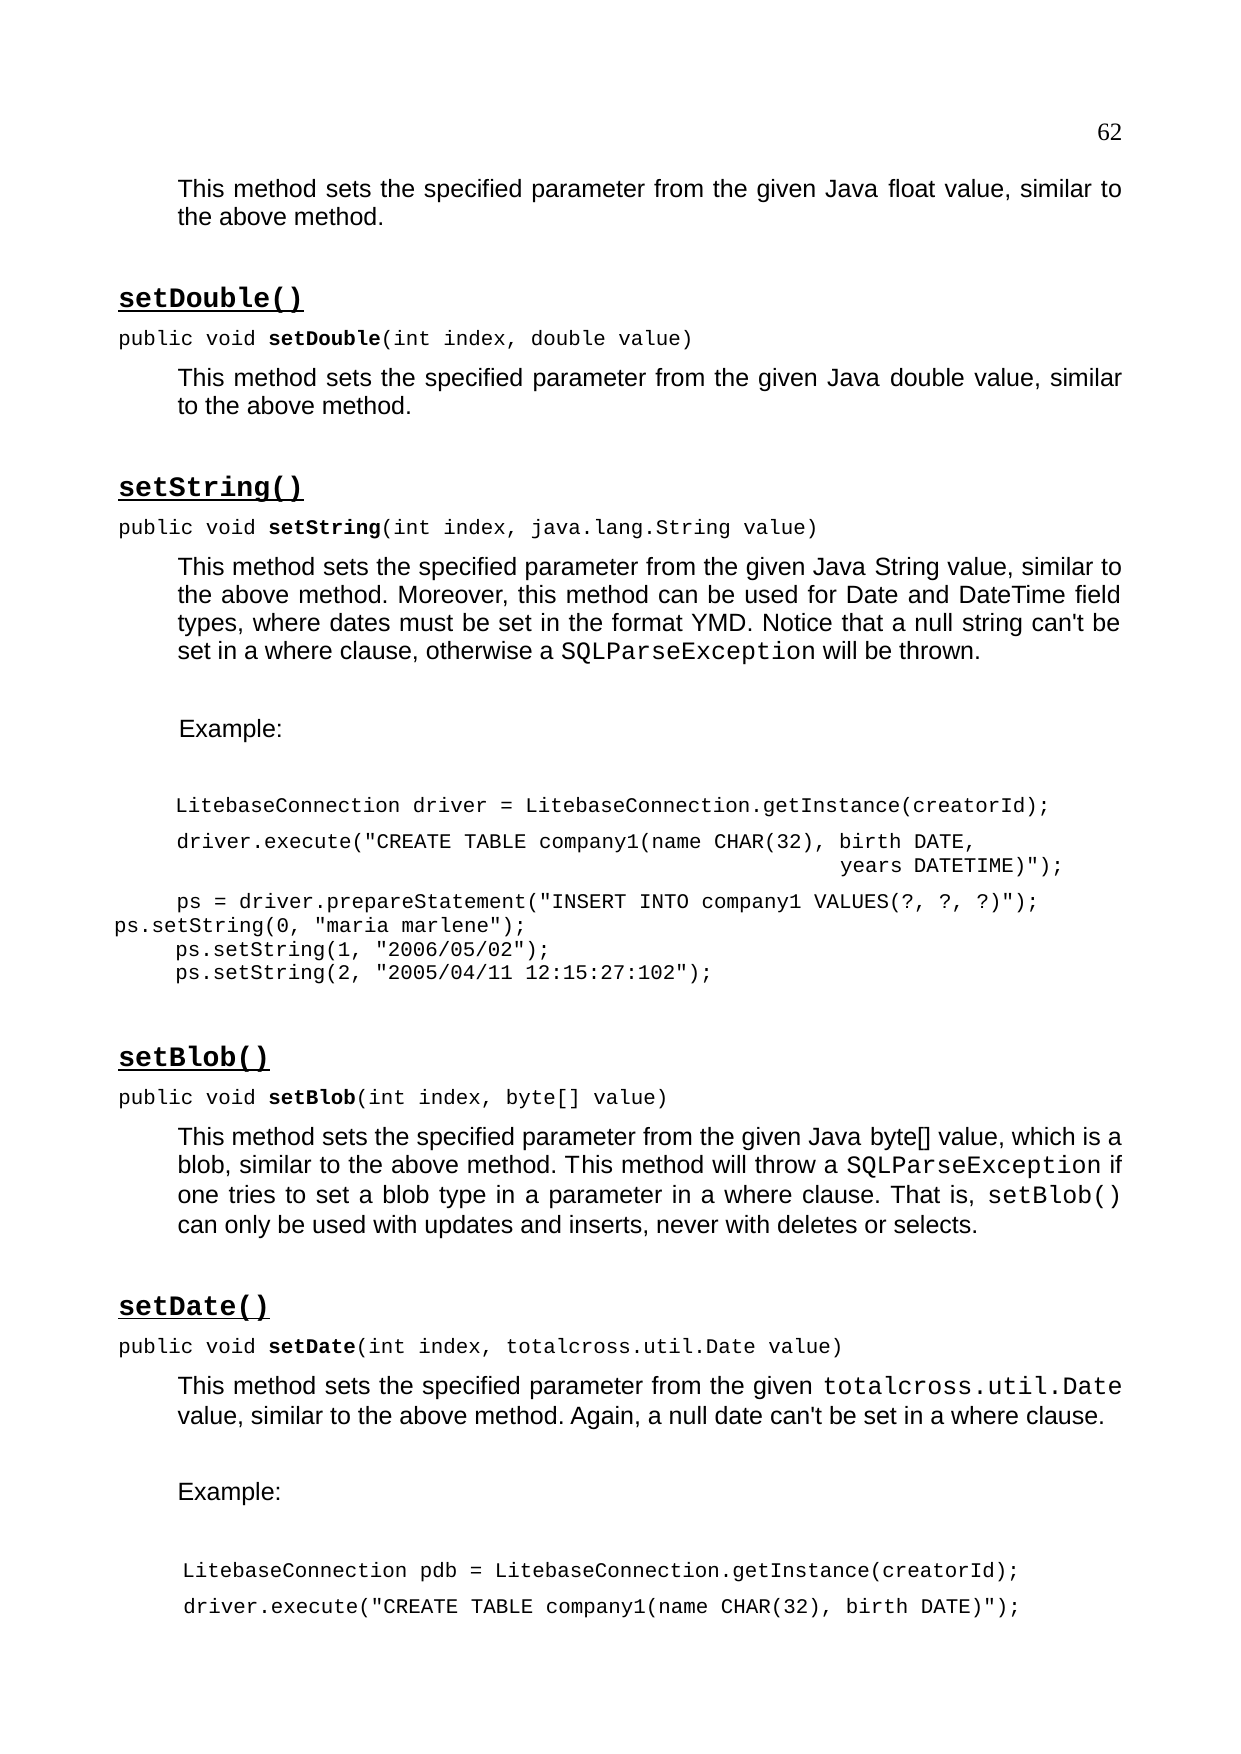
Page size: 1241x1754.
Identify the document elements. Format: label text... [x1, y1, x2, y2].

text public void setBlob(int index, byte[] value) [118, 1087, 1122, 1110]
list This method sets the specified parameter from the given Java float value, similar to the above method. [177, 175, 1122, 231]
text driver.execute("CREATE TABLE company1(name CHAR(32), birth DATE, years DATETIME)"); [101, 832, 1122, 879]
list This method sets the specified parameter from the given Java byte[] value, which is a blob, similar to the above method. This method will throw a SQLParseException if one tries to set a blob type in a parameter in a where clause. That is, setBlob() can only be used with updates and inserts, never with deletes or selects. [177, 1123, 1122, 1239]
text public void setDouble(int index, double value) [118, 328, 1122, 352]
text public void setDate(int index, totalcross.util.Date value) [118, 1336, 1122, 1359]
subtitle setDate() [118, 1292, 1122, 1323]
text driver.execute("CREATE TABLE company1(name CHAR(32), birth DATE)"); [108, 1596, 1122, 1620]
list This method sets the specified parameter from the given Java String value, similar to the above method. Moreover, this method can be used for Date and DateTime field types, where dates must be set in the format YMD. Notice that a null string can't be set in a where clause, otherwise a SQLParseException will be thrown. [177, 553, 1122, 667]
text LitebaseConnection pdb = LitebaseConnection.getInstance(creatorId); [108, 1558, 1122, 1584]
text public void setString(int index, java.lang.String value) [118, 517, 1122, 541]
list This method sets the specified parameter from the given Java double value, similar to the above method. [177, 364, 1122, 420]
text LitebaseConnection driver = LitebaseConnection.getInstance(creatorId); [101, 796, 1122, 819]
subtitle setDouble() [118, 284, 1122, 316]
subtitle setBlob() [118, 1042, 1122, 1074]
subtitle setString() [118, 473, 1122, 504]
list This method sets the specified parameter from the given totalcross.util.Date value, similar to the above method. Again, a null date can't be set in a where clause. [177, 1372, 1122, 1430]
subtitle Example: [177, 1478, 1122, 1506]
text Example: [118, 715, 1122, 743]
text ps = driver.prepareStatement("INSERT INTO company1 VALUES(?, ?, ?)"); ps.setString(0, "maria marlene"); ps.setString(1, "2006/05/02"); ps.setString(2, "2005/04/11 12:15:27:102"); [101, 891, 1122, 986]
